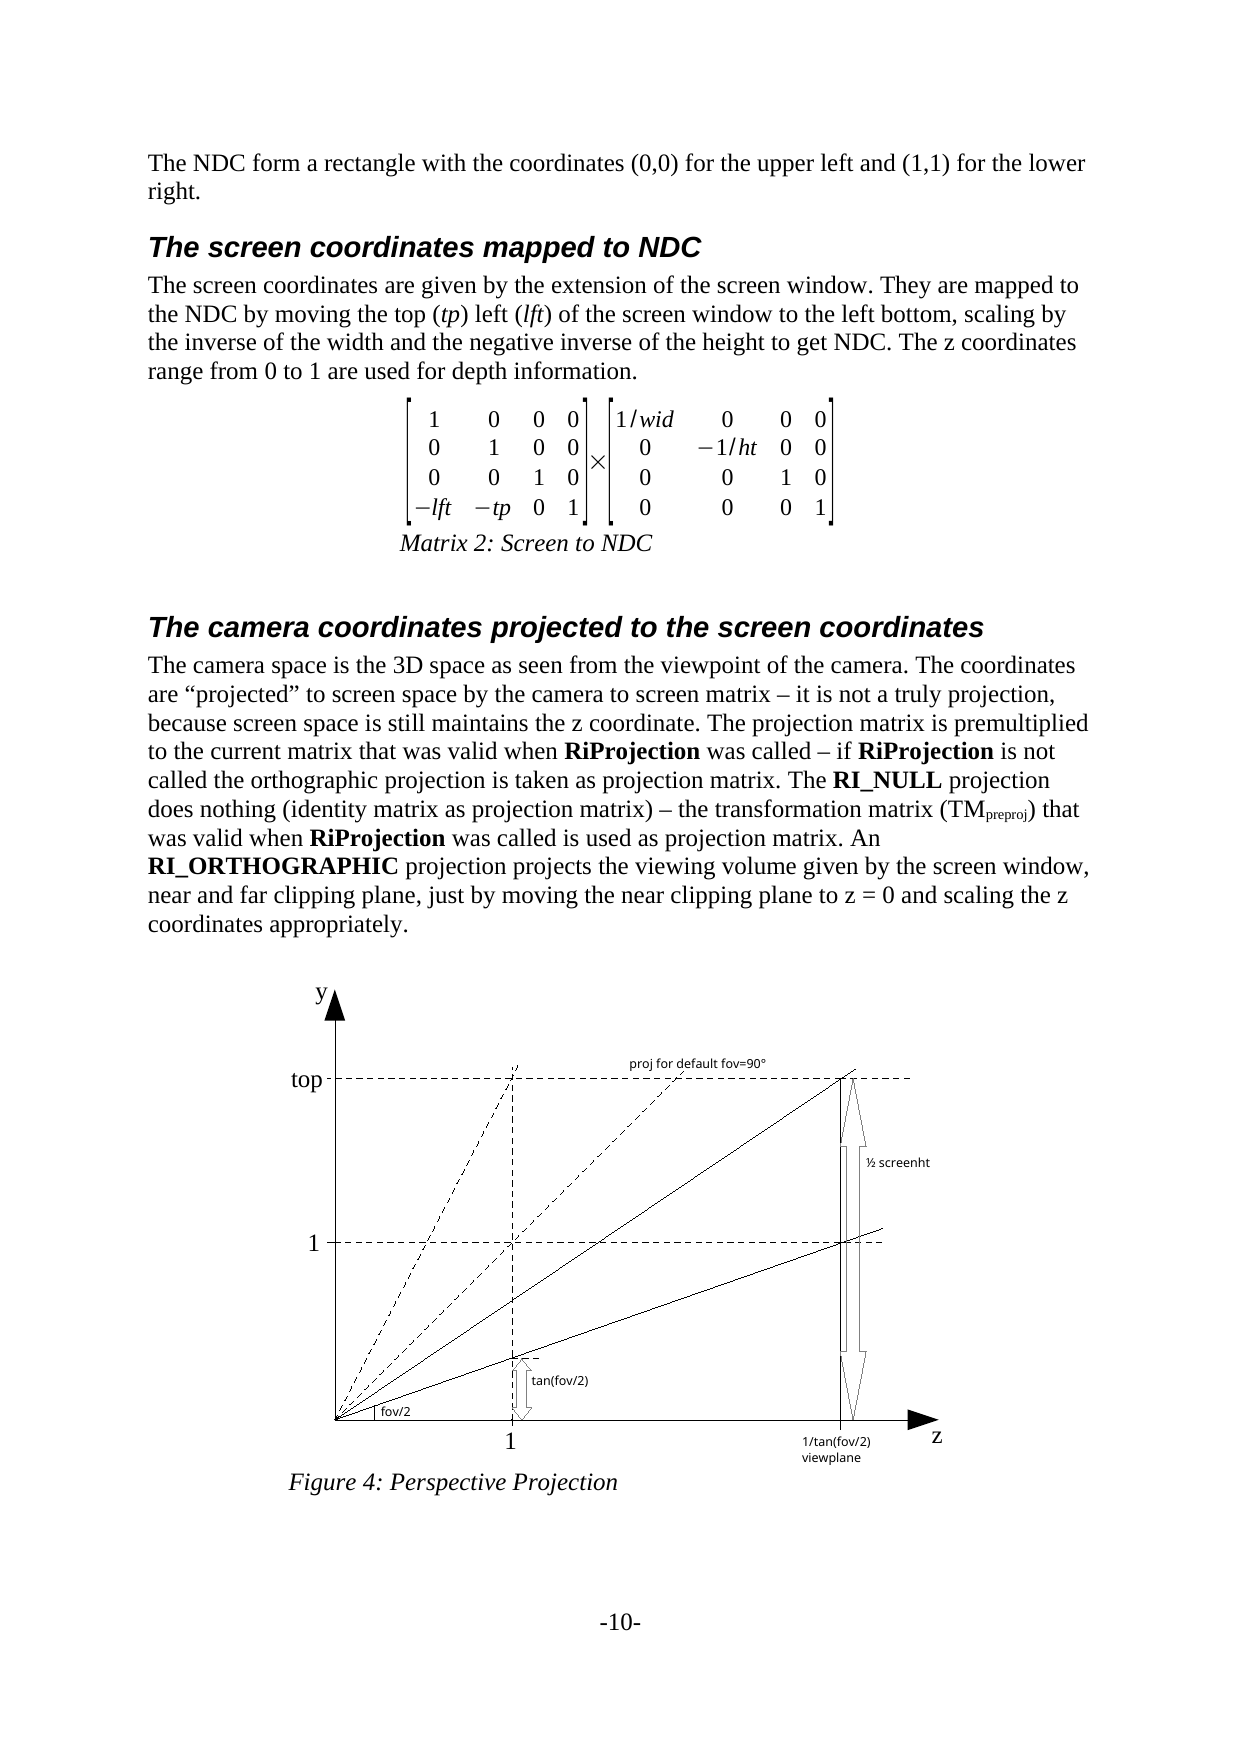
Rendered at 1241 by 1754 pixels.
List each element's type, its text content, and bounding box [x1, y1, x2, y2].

text Matrix 2: Screen to NDC [399, 397, 841, 557]
subtitle The camera coordinates projected to the screen coordinates [148, 610, 1092, 644]
text Figure 4: Perspective Projection [288, 989, 952, 1495]
subtitle The screen coordinates mapped to NDC [148, 230, 1092, 264]
text The NDC form a rectangle with the coordinates (0,0) for the upper left and (1,1) for the lower right. [148, 148, 1092, 205]
text The camera space is the 3D space as seen from the viewpoint of the camera. The coordinates are “projected” to screen space by the camera to screen matrix – it is not a truly projection, because screen space is still maintains the z coordinate. The projection matrix is premultiplied to the current matrix that was valid when RiProjection was called – if RiProjection is not called the orthographic projection is taken as projection matrix. The RI_NULL projection does nothing (identity matrix as projection matrix) – the transformation matrix (TMpreproj) that was valid when RiProjection was called is used as projection matrix. An RI_ORTHOGRAPHIC projection projects the viewing volume given by the screen window, near and far clipping plane, just by moving the near clipping plane to z = 0 and scaling the z coordinates appropriately. [148, 650, 1092, 938]
text The screen coordinates are given by the extension of the screen window. They are mapped to the NDC by moving the top (tp) left (lft) of the screen window to the left bottom, scaling by the inverse of the width and the negative inverse of the height to get NDC. The z coordinates range from 0 to 1 are used for depth information. [148, 270, 1092, 385]
